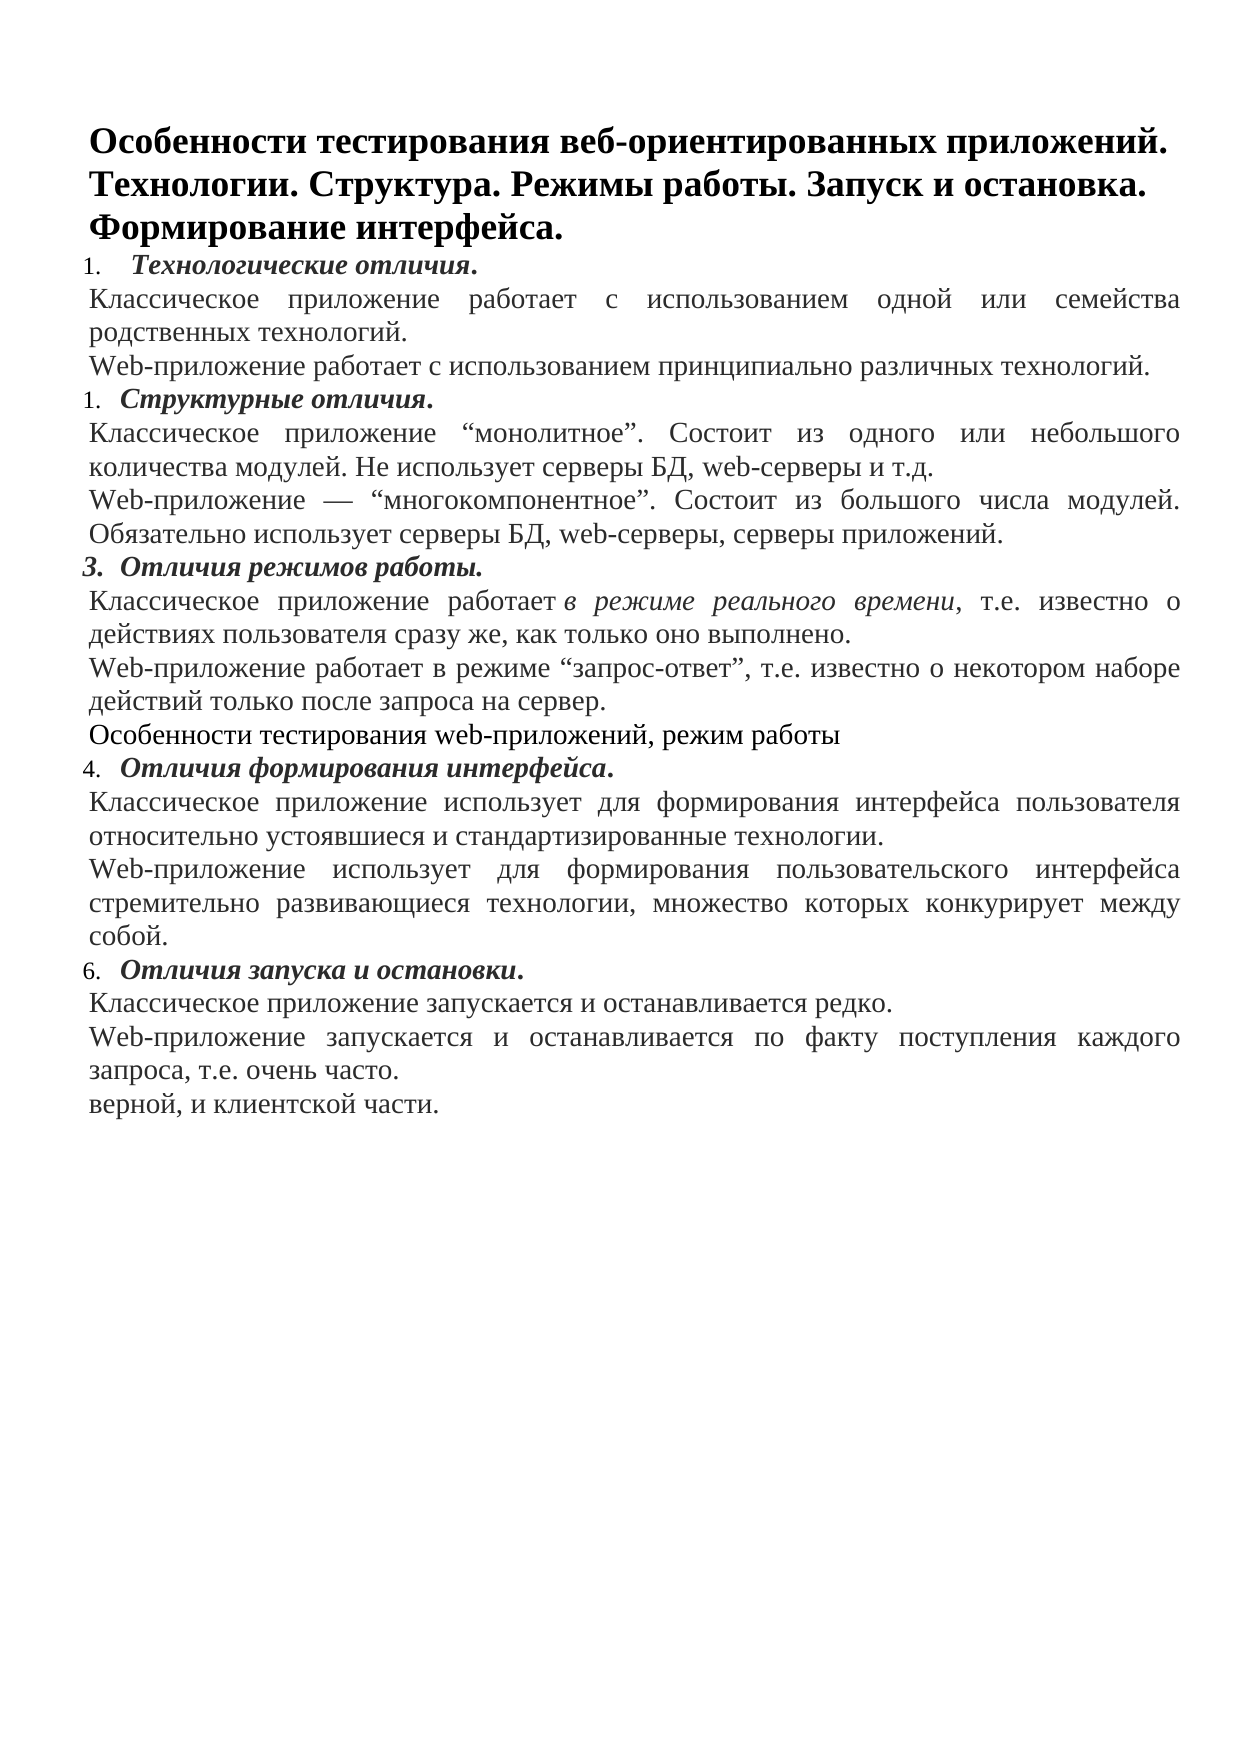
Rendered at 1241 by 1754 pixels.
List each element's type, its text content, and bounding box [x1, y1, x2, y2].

text Особенности тестирования web-приложений, режим работы [89, 717, 1181, 751]
list Технологические отличия. [82, 247, 1181, 281]
text Классическое приложение запускается и останавливается редко. [89, 985, 1181, 1019]
text Web-приложение — “многокомпонентное”. Состоит из большого числа модулей. Обязательно использует серверы БД, web-серверы, серверы приложений. [89, 482, 1181, 549]
text Web-приложение запускается и останавливается по факту поступления каждого запроса, т.е. очень часто. [89, 1019, 1181, 1086]
text Классическое приложение работает в режиме реального времени, т.е. известно о действиях пользователя сразу же, как только оно выполнено. [89, 583, 1181, 650]
text верной, и клиентской части. [89, 1086, 1181, 1119]
list Отличия запуска и остановки. [82, 952, 1181, 985]
text Web-приложение работает в режиме “запрос-ответ”, т.е. известно о некотором наборе действий только после запроса на сервер. [89, 650, 1181, 717]
text Классическое приложение “монолитное”. Состоит из одного или небольшого количества модулей. Не использует серверы БД, web-серверы и т.д. [89, 415, 1181, 482]
text Web-приложение работает с использованием принципиально различных технологий. [89, 348, 1181, 382]
list Отличия режимов работы. [82, 549, 1181, 583]
text Классическое приложение использует для формирования интерфейса пользователя относительно устоявшиеся и стандартизированные технологии. [89, 784, 1181, 851]
text Особенности тестирования веб-ориентированных приложений. Технологии. Структура. Режимы работы. Запуск и остановка. Формирование интерфейса. [89, 118, 1181, 247]
text Web-приложение использует для формирования пользовательского интерфейса стремительно развивающиеся технологии, множество которых конкурирует между собой. [89, 851, 1181, 952]
list Отличия формирования интерфейса. [82, 751, 1181, 784]
list Структурные отличия. [82, 382, 1181, 415]
text Классическое приложение работает с использованием одной или семейства родственных технологий. [89, 281, 1181, 348]
